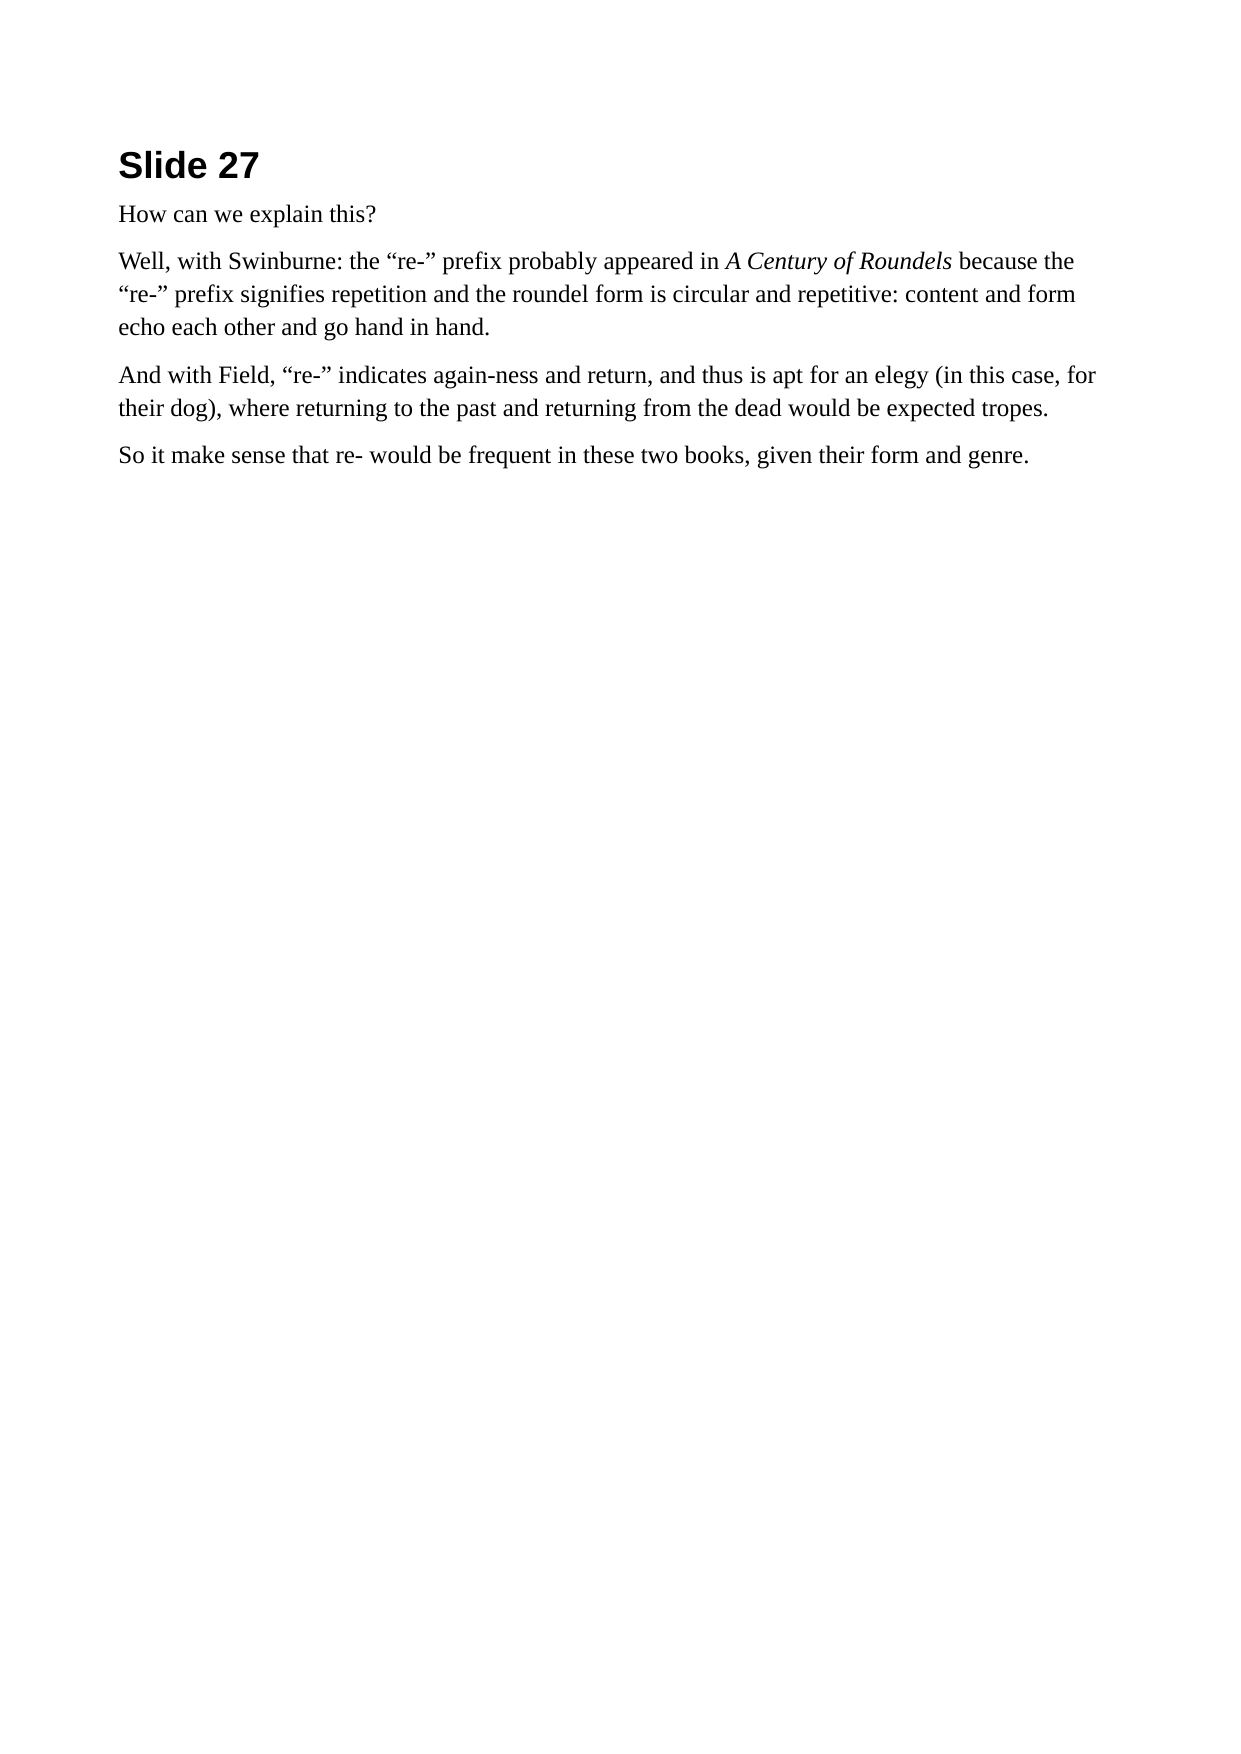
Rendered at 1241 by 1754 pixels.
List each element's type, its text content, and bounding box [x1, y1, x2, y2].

text And with Field, “re-” indicates again-ness and return, and thus is apt for an elegy (in this case, for their dog), where returning to the past and returning from the dead would be expected tropes. [118, 360, 1122, 422]
subtitle Slide 27 [118, 143, 1122, 186]
text Well, with Swinburne: the “re-” prefix probably appeared in A Century of Roundels because the “re-” prefix signifies repetition and the roundel form is circular and repetitive: content and form echo each other and go hand in hand. [118, 246, 1122, 341]
text How can we explain this? [118, 199, 1122, 227]
text So it make sense that re- would be frequent in these two books, given their form and genre. [118, 441, 1122, 469]
